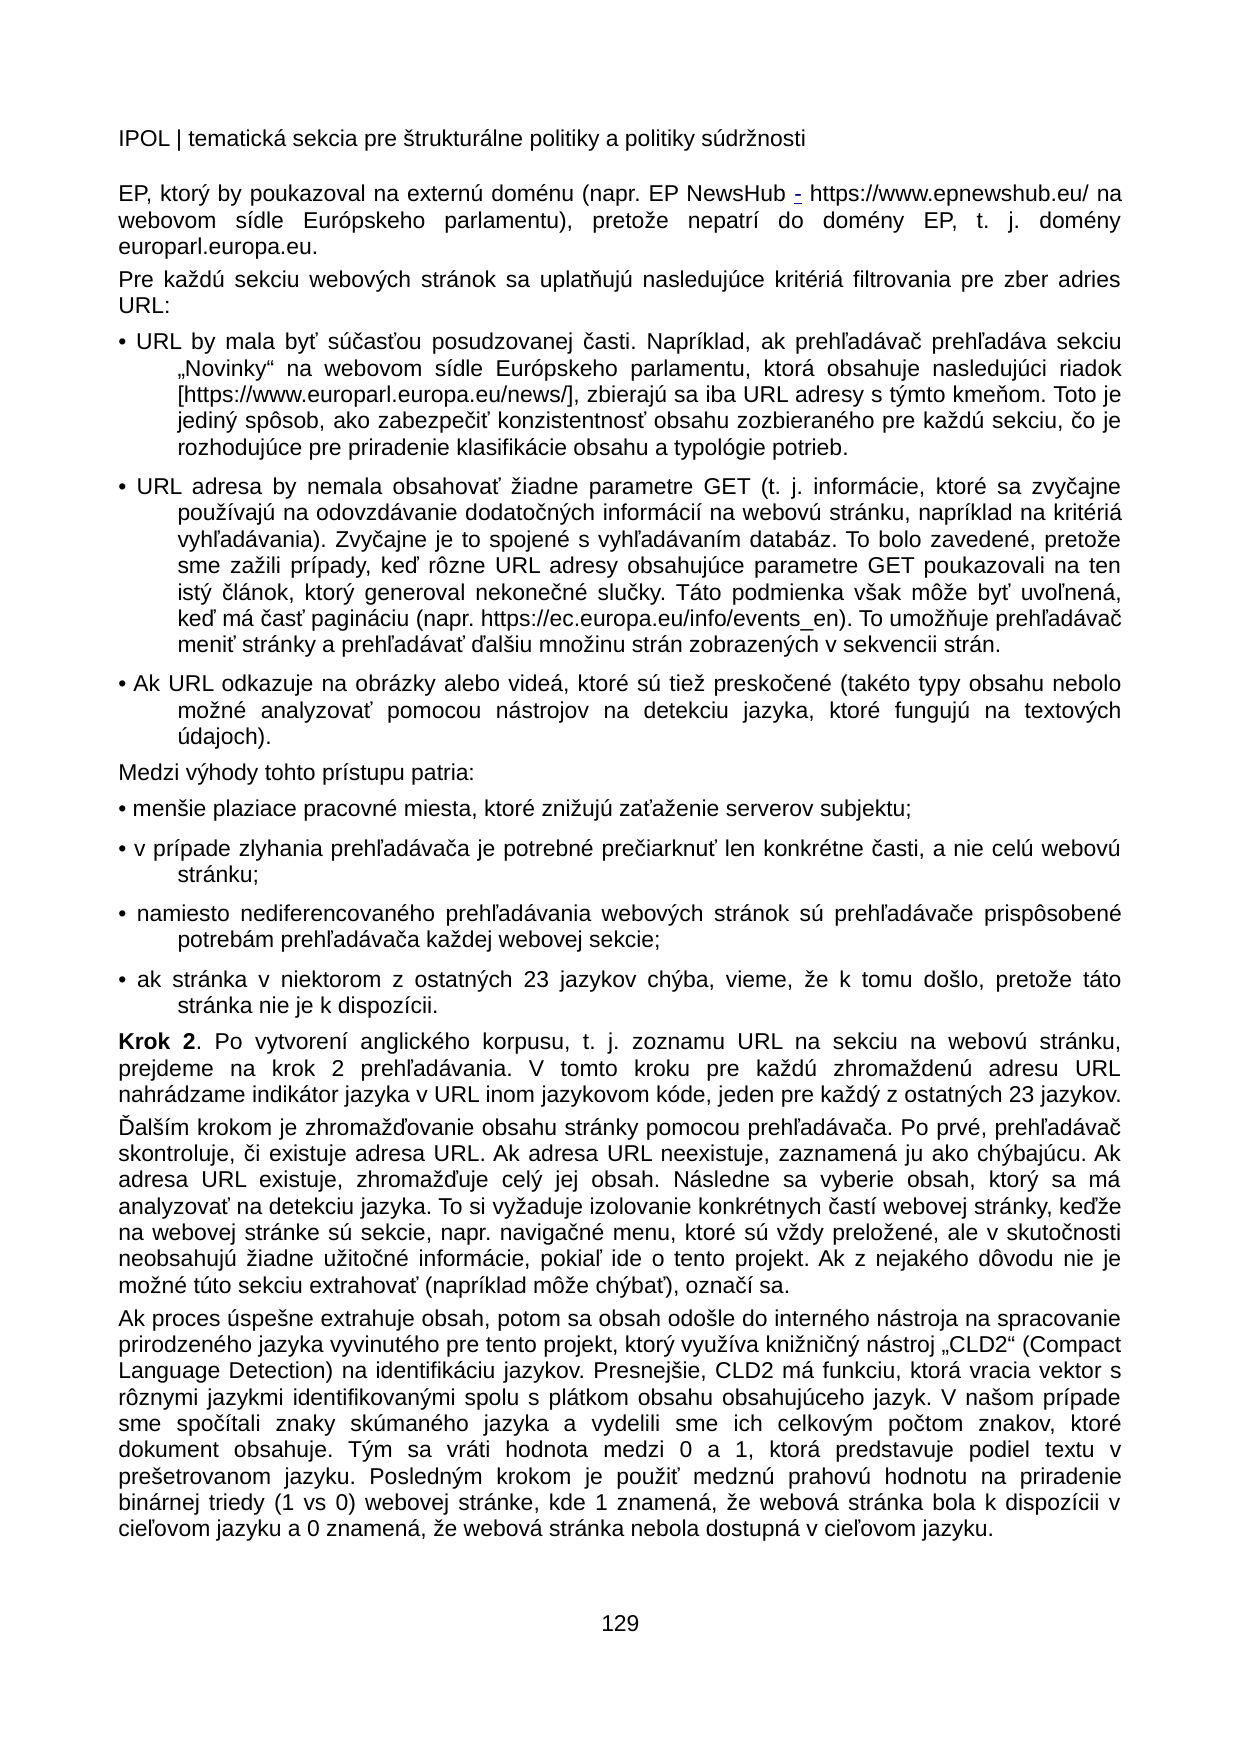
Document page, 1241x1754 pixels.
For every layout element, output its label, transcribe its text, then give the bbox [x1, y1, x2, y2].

text • v prípade zlyhania prehľadávača je potrebné prečiarknuť len konkrétne časti, a nie celú webovú stránku; [118, 834, 1122, 887]
text • namiesto nediferencovaného prehľadávania webových stránok sú prehľadávače prispôsobené potrebám prehľadávača každej webovej sekcie; [118, 900, 1122, 953]
text Pre každú sekciu webových stránok sa uplatňujú nasledujúce kritériá filtrovania pre zber adries URL: [118, 266, 1122, 319]
text EP, ktorý by poukazoval na externú doménu (napr. EP NewsHub - https://www.epnewshub.eu/ na webovom sídle Európskeho parlamentu), pretože nepatrí do domény EP, t. j. domény europarl.europa.eu. [118, 180, 1122, 259]
text Krok 2. Po vytvorení anglického korpusu, t. j. zoznamu URL na sekciu na webovú stránku, prejdeme na krok 2 prehľadávania. V tomto kroku pre každú zhromaždenú adresu URL nahrádzame indikátor jazyka v URL inom jazykovom kóde, jeden pre každý z ostatných 23 jazykov. [118, 1028, 1122, 1107]
text Ak proces úspešne extrahuje obsah, potom sa obsah odošle do interného nástroja na spracovanie prirodzeného jazyka vyvinutého pre tento projekt, ktorý využíva knižničný nástroj „CLD2“ (Compact Language Detection) na identifikáciu jazykov. Presnejšie, CLD2 má funkciu, ktorá vracia vektor s rôznymi jazykmi identifikovanými spolu s plátkom obsahu obsahujúceho jazyk. V našom prípade sme spočítali znaky skúmaného jazyka a vydelili sme ich celkovým počtom znakov, ktoré dokument obsahuje. Tým sa vráti hodnota medzi 0 a 1, ktorá predstavuje podiel textu v prešetrovanom jazyku. Posledným krokom je použiť medznú prahovú hodnotu na priradenie binárnej triedy (1 vs 0) webovej stránke, kde 1 znamená, že webová stránka bola k dispozícii v cieľovom jazyku a 0 znamená, že webová stránka nebola dostupná v cieľovom jazyku. [118, 1304, 1122, 1542]
text Ďalším krokom je zhromažďovanie obsahu stránky pomocou prehľadávača. Po prvé, prehľadávač skontroluje, či existuje adresa URL. Ak adresa URL neexistuje, zaznamená ju ako chýbajúcu. Ak adresa URL existuje, zhromažďuje celý jej obsah. Následne sa vyberie obsah, ktorý sa má analyzovať na detekciu jazyka. To si vyžaduje izolovanie konkrétnych častí webovej stránky, keďže na webovej stránke sú sekcie, napr. navigačné menu, ktoré sú vždy preložené, ale v skutočnosti neobsahujú žiadne užitočné informácie, pokiaľ ide o tento projekt. Ak z nejakého dôvodu nie je možné túto sekciu extrahovať (napríklad môže chýbať), označí sa. [118, 1114, 1122, 1298]
text • Ak URL odkazuje na obrázky alebo videá, ktoré sú tiež preskočené (takéto typy obsahu nebolo možné analyzovať pomocou nástrojov na detekciu jazyka, ktoré fungujú na textových údajoch). [118, 670, 1122, 749]
text • menšie plaziace pracovné miesta, ktoré znižujú zaťaženie serverov subjektu; [118, 795, 1122, 822]
text • URL adresa by nemala obsahovať žiadne parametre GET (t. j. informácie, ktoré sa zvyčajne používajú na odovzdávanie dodatočných informácií na webovú stránku, napríklad na kritériá vyhľadávania). Zvyčajne je to spojené s vyhľadávaním databáz. To bolo zavedené, pretože sme zažili prípady, keď rôzne URL adresy obsahujúce parametre GET poukazovali na ten istý článok, ktorý generoval nekonečné slučky. Táto podmienka však môže byť uvoľnená, keď má časť pagináciu (napr. https://ec.europa.eu/info/events_en). To umožňuje prehľadávač meniť stránky a prehľadávať ďalšiu množinu strán zobrazených v sekvencii strán. [118, 473, 1122, 657]
text • ak stránka v niektorom z ostatných 23 jazykov chýba, vieme, že k tomu došlo, pretože táto stránka nie je k dispozícii. [118, 966, 1122, 1018]
text Medzi výhody tohto prístupu patria: [118, 759, 1122, 786]
text • URL by mala byť súčasťou posudzovanej časti. Napríklad, ak prehľadávač prehľadáva sekciu „Novinky“ na webovom sídle Európskeho parlamentu, ktorá obsahuje nasledujúci riadok [https://www.europarl.europa.eu/news/], zbierajú sa iba URL adresy s týmto kmeňom. Toto je jediný spôsob, ako zabezpečiť konzistentnosť obsahu zozbieraného pre každú sekciu, čo je rozhodujúce pre priradenie klasifikácie obsahu a typológie potrieb. [118, 328, 1122, 460]
